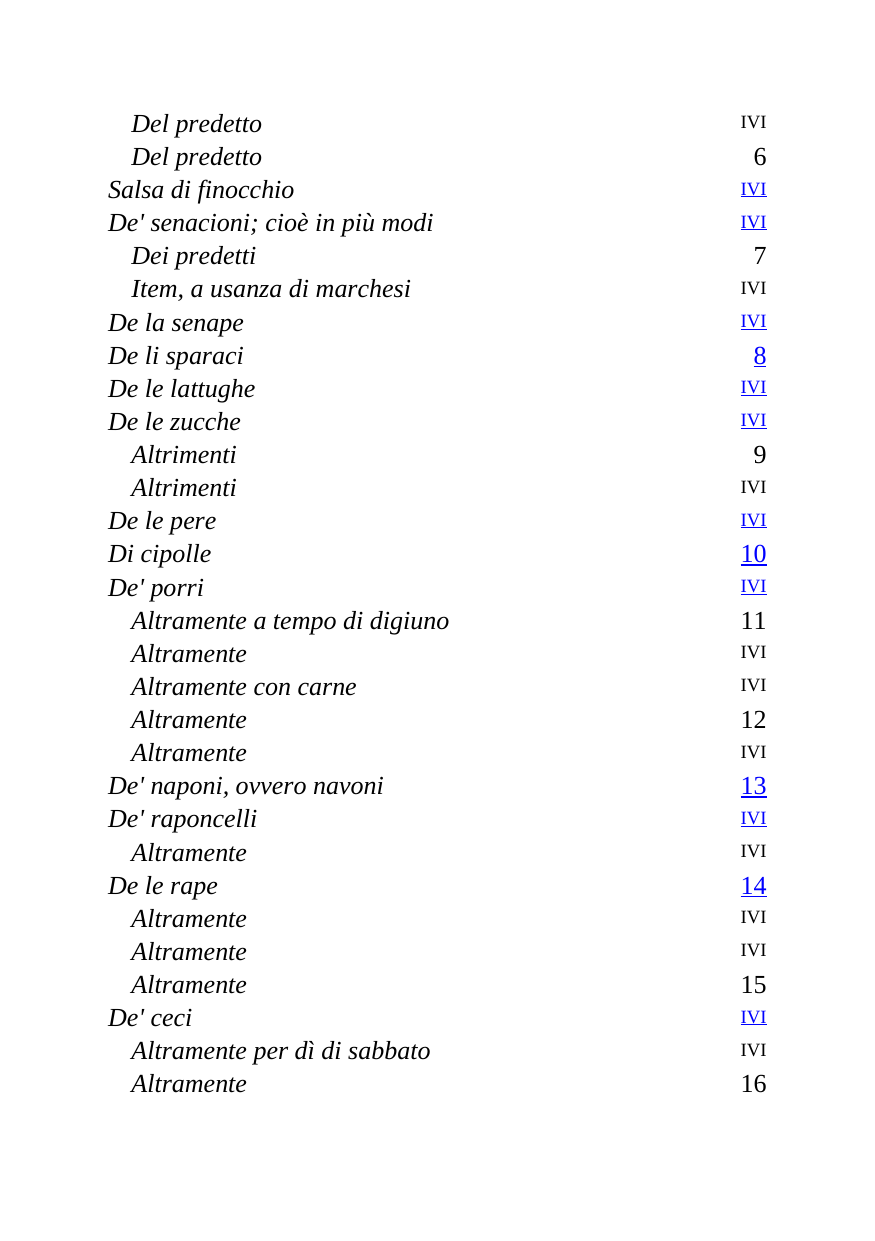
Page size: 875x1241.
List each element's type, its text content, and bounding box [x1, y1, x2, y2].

table_cell IVI [675, 835, 768, 868]
table_cell IVI [675, 736, 768, 769]
table_cell IVI [675, 802, 768, 835]
table_cell Altramente [106, 636, 675, 669]
table_cell 6 [675, 139, 768, 172]
table_cell Di cipolle [106, 537, 675, 570]
table_cell De le zucche [106, 404, 675, 437]
table_cell IVI [675, 669, 768, 702]
table_cell De la senape [106, 305, 675, 338]
table_cell Altramente [106, 1067, 675, 1100]
table_cell Altramente [106, 968, 675, 1001]
table_cell Altramente [106, 934, 675, 967]
table_cell De' ceci [106, 1001, 675, 1034]
table_cell IVI [675, 305, 768, 338]
table_cell De' raponcelli [106, 802, 675, 835]
table_cell IVI [675, 570, 768, 603]
table_cell IVI [675, 404, 768, 437]
table_cell 16 [675, 1067, 768, 1100]
table_cell Item, a usanza di marchesi [106, 272, 675, 305]
table_cell IVI [675, 106, 768, 139]
table_cell Altramente [106, 901, 675, 934]
table_cell 14 [675, 868, 768, 901]
table_cell Altramente per dì di sabbato [106, 1034, 675, 1067]
table_cell Altramente [106, 703, 675, 736]
table_cell 11 [675, 603, 768, 636]
table_cell IVI [675, 504, 768, 537]
table_cell 13 [675, 769, 768, 802]
table_cell Altramente [106, 835, 675, 868]
table_cell Dei predetti [106, 239, 675, 272]
table_cell IVI [675, 272, 768, 305]
table_cell IVI [675, 206, 768, 239]
table_cell De le lattughe [106, 371, 675, 404]
table_cell Del predetto [106, 106, 675, 139]
table_cell Altramente [106, 736, 675, 769]
table_cell De' senacioni; cioè in più modi [106, 206, 675, 239]
table_cell Altramente a tempo di digiuno [106, 603, 675, 636]
table_cell De le pere [106, 504, 675, 537]
table_cell IVI [675, 934, 768, 967]
table_cell De le rape [106, 868, 675, 901]
table_cell IVI [675, 636, 768, 669]
table_cell IVI [675, 173, 768, 206]
table_cell 7 [675, 239, 768, 272]
table_cell 10 [675, 537, 768, 570]
table_cell Altramente con carne [106, 669, 675, 702]
table_cell De' naponi, ovvero navoni [106, 769, 675, 802]
table_cell 12 [675, 703, 768, 736]
table_cell De' porri [106, 570, 675, 603]
table_cell IVI [675, 371, 768, 404]
table_cell IVI [675, 1001, 768, 1034]
table_cell IVI [675, 1034, 768, 1067]
table_cell Altrimenti [106, 471, 675, 504]
table_cell 8 [675, 338, 768, 371]
table_cell De li sparaci [106, 338, 675, 371]
table_cell IVI [675, 471, 768, 504]
table_cell 15 [675, 968, 768, 1001]
table_cell IVI [675, 901, 768, 934]
table_cell 9 [675, 438, 768, 471]
table_cell Del predetto [106, 139, 675, 172]
table_cell Salsa di finocchio [106, 173, 675, 206]
table_cell Altrimenti [106, 438, 675, 471]
